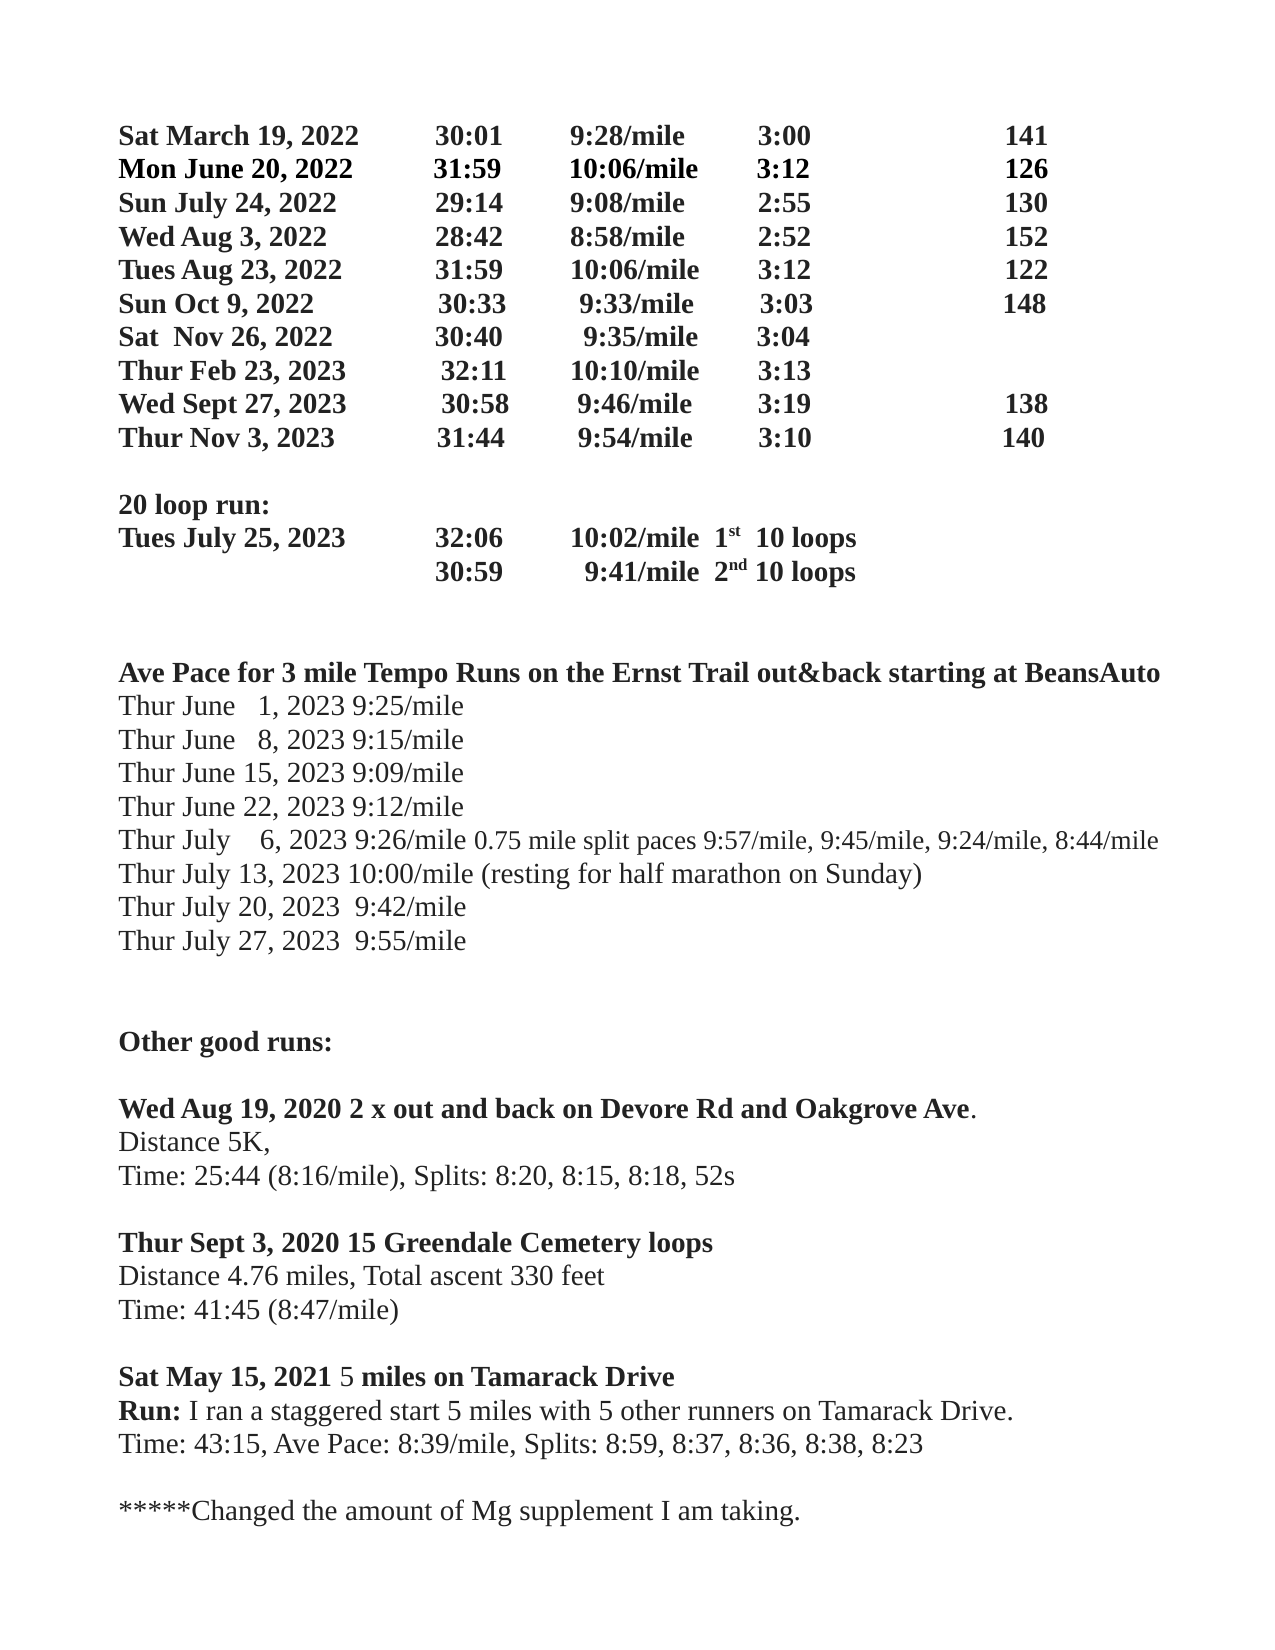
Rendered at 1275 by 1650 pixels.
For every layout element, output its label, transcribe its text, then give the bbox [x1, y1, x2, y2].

text Wed Sept 27, 2023 30:58 9:46/mile 3:19 138 [118, 386, 1161, 420]
text Time: 25:44 (8:16/mile), Splits: 8:20, 8:15, 8:18, 52s [118, 1158, 1161, 1191]
text Distance 5K, [118, 1124, 1161, 1158]
text Sun July 24, 2022 29:14 9:08/mile 2:55 130 [118, 185, 1161, 219]
text Run: I ran a staggered start 5 miles with 5 other runners on Tamarack Drive. [118, 1393, 1161, 1426]
text Sat March 19, 2022 30:01 9:28/mile 3:00 141 [118, 118, 1161, 152]
text Sun Oct 9, 2022 30:33 9:33/mile 3:03 148 [118, 286, 1161, 319]
text Thur Feb 23, 2023 32:11 10:10/mile 3:13 [118, 353, 1161, 386]
text Thur July 13, 2023 10:00/mile (resting for half marathon on Sunday) [118, 856, 1161, 889]
text Thur June 1, 2023 9:25/mile [118, 688, 1161, 722]
text 30:59 9:41/mile 2nd 10 loops [118, 554, 1161, 588]
text Sat Nov 26, 2022 30:40 9:35/mile 3:04 [118, 319, 1161, 353]
text 20 loop run: [118, 487, 1161, 521]
text Sat May 15, 2021 5 miles on Tamarack Drive [118, 1359, 1161, 1393]
text Distance 4.76 miles, Total ascent 330 feet [118, 1258, 1161, 1292]
text Ave Pace for 3 mile Tempo Runs on the Ernst Trail out&back starting at BeansAuto [118, 655, 1161, 688]
text Thur June 22, 2023 9:12/mile [118, 789, 1161, 822]
text Wed Aug 3, 2022 28:42 8:58/mile 2:52 152 [118, 219, 1161, 252]
text Tues Aug 23, 2022 31:59 10:06/mile 3:12 122 [118, 252, 1161, 286]
text Thur Sept 3, 2020 15 Greendale Cemetery loops [118, 1225, 1161, 1258]
text Mon June 20, 2022 31:59 10:06/mile 3:12 126 [118, 152, 1157, 185]
text Time: 43:15, Ave Pace: 8:39/mile, Splits: 8:59, 8:37, 8:36, 8:38, 8:23 [118, 1426, 1161, 1460]
text *****Changed the amount of Mg supplement I am taking. [118, 1493, 1161, 1527]
text Thur June 15, 2023 9:09/mile [118, 755, 1161, 789]
text Thur July 6, 2023 9:26/mile 0.75 mile split paces 9:57/mile, 9:45/mile, 9:24/mile, 8:44/mile [118, 822, 1161, 856]
text Time: 41:45 (8:47/mile) [118, 1292, 1161, 1326]
text Tues July 25, 2023 32:06 10:02/mile 1st 10 loops [118, 521, 1161, 554]
text Other good runs: [118, 1024, 1161, 1057]
text Thur July 20, 2023 9:42/mile [118, 889, 1161, 923]
text Wed Aug 19, 2020 2 x out and back on Devore Rd and Oakgrove Ave. [118, 1091, 1161, 1124]
text Thur June 8, 2023 9:15/mile [118, 722, 1161, 755]
text Thur July 27, 2023 9:55/mile [118, 923, 1161, 957]
text Thur Nov 3, 2023 31:44 9:54/mile 3:10 140 [118, 420, 1161, 453]
